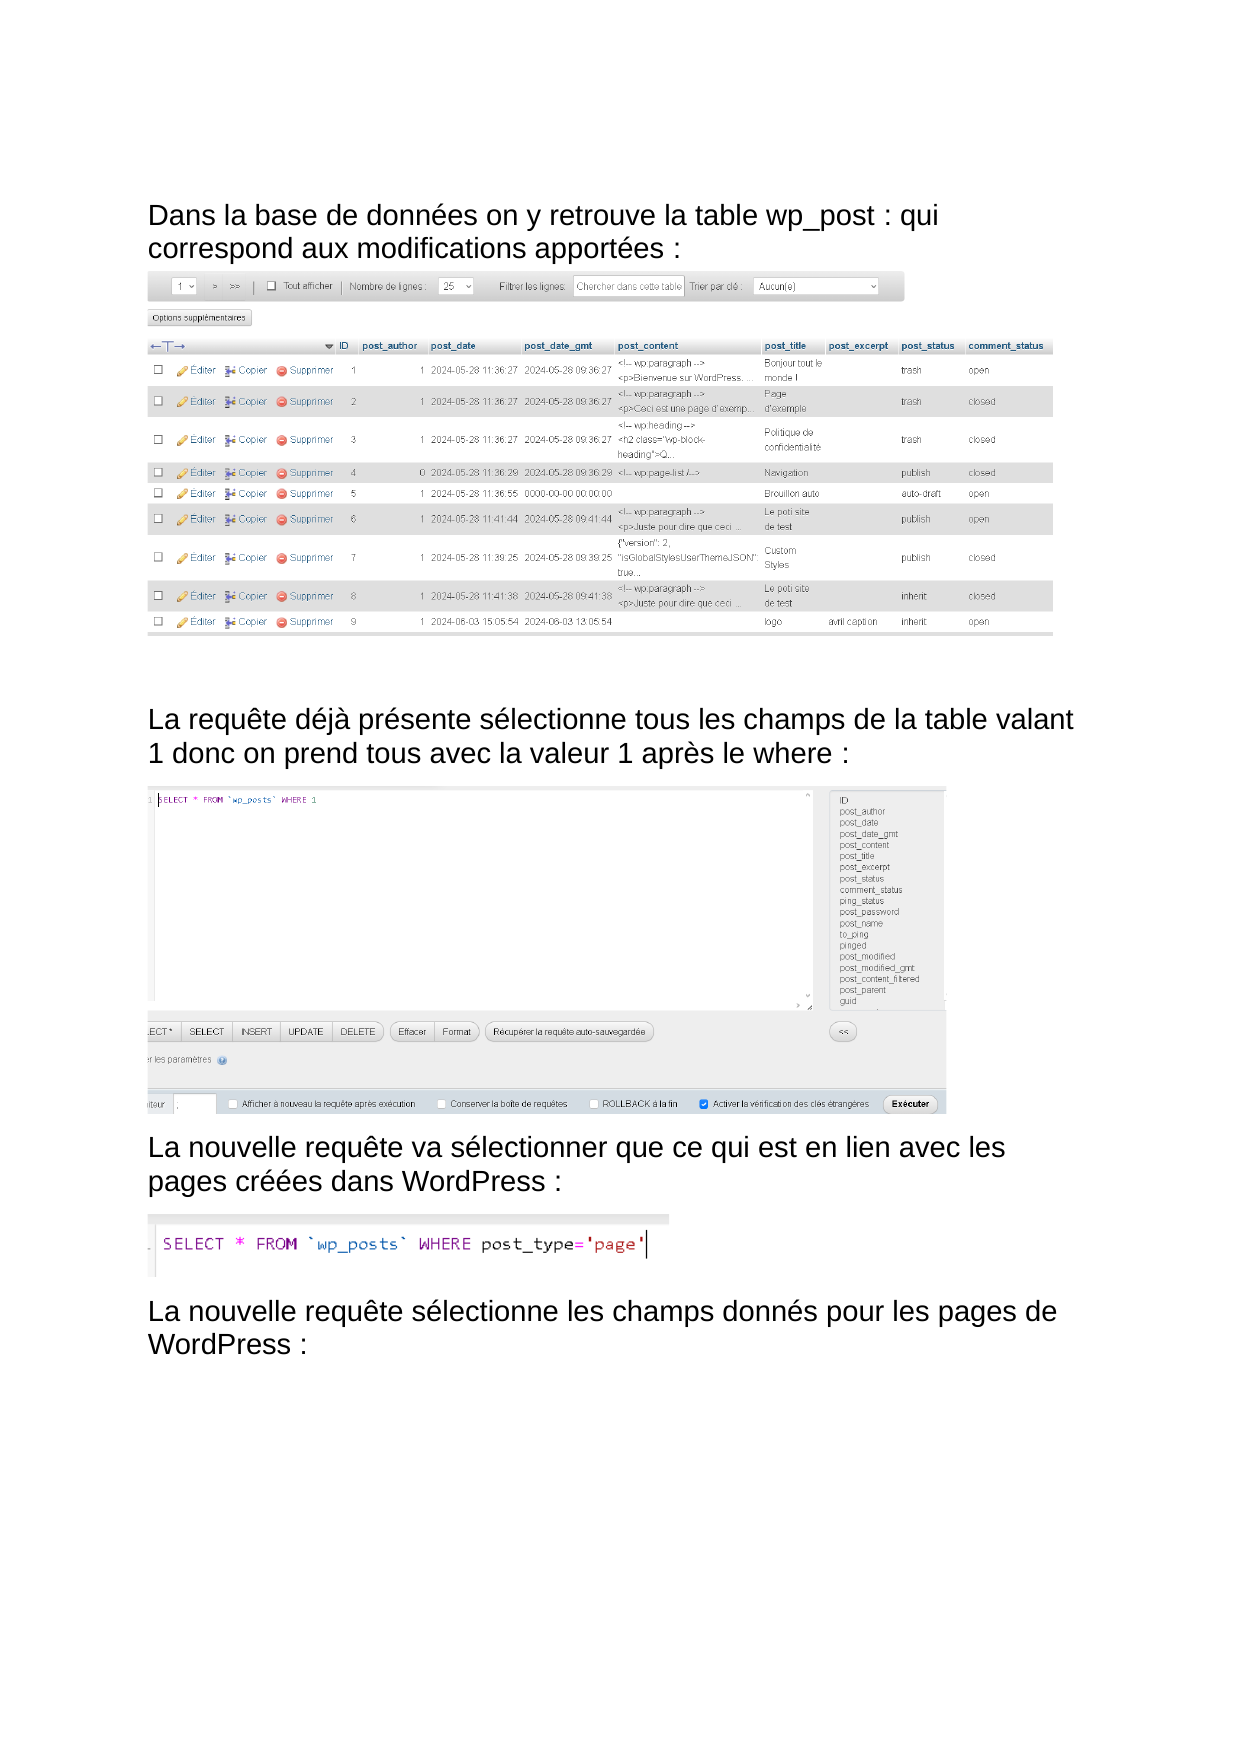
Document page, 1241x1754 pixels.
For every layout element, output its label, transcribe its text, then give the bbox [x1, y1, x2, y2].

text Dans la base de données on y retrouve la table wp_post : qui correspond aux modifications apportées : [148, 198, 1093, 635]
text La nouvelle requête va sélectionner que ce qui est en lien avec les pages créées dans WordPress : [148, 1130, 1093, 1197]
text La requête déjà présente sélectionne tous les champs de la table valant 1 donc on prend tous avec la valeur 1 après le where : [148, 702, 1093, 769]
text La nouvelle requête sélectionne les champs donnés pour les pages de WordPress : [148, 1293, 1093, 1361]
